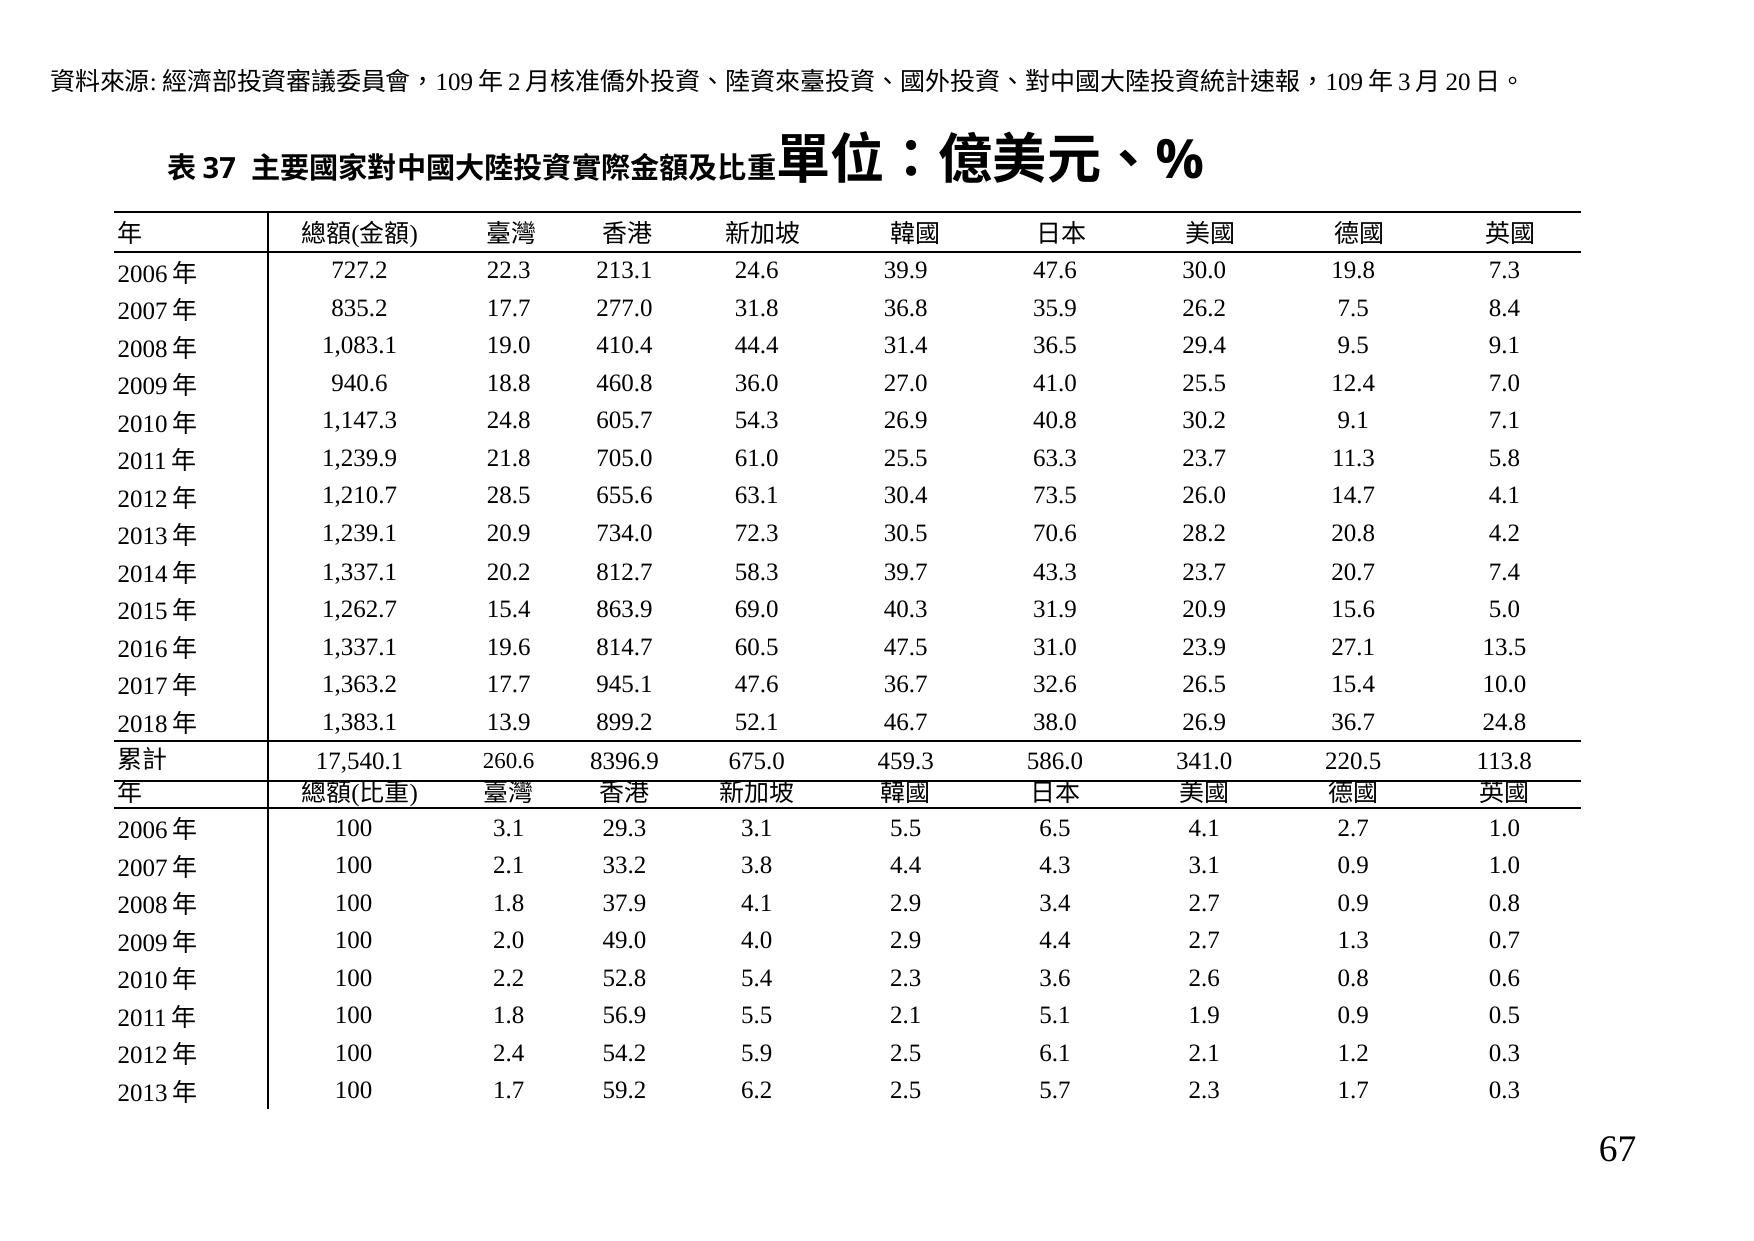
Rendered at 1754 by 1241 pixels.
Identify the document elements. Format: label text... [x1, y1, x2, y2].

table_cell 23.9 [1129, 628, 1278, 665]
table_cell 73.5 [980, 478, 1129, 515]
table_cell 1.7 [451, 1071, 566, 1109]
table_cell 58.3 [682, 553, 831, 590]
table_cell 0.8 [1279, 959, 1428, 996]
table_cell 3.6 [980, 959, 1129, 996]
table_cell 0.9 [1279, 996, 1428, 1034]
table_cell 30.0 [1129, 253, 1278, 290]
table_header 總額(金額) [269, 213, 451, 251]
table_cell 460.8 [566, 365, 682, 403]
table_cell 13.9 [451, 703, 566, 740]
table_cell 1.7 [1279, 1071, 1428, 1109]
table_cell 47.6 [682, 665, 831, 703]
table_cell 27.0 [831, 365, 980, 403]
table_cell 5.5 [682, 996, 831, 1034]
table_cell 22.3 [451, 253, 566, 290]
table_cell 15.4 [451, 590, 566, 628]
table_cell 1,337.1 [269, 628, 451, 665]
table_cell 1.8 [451, 884, 566, 921]
table_cell 4.3 [980, 846, 1129, 884]
table_cell 0.9 [1279, 884, 1428, 921]
table_cell 1,147.3 [269, 403, 451, 440]
table_cell 2.7 [1129, 921, 1278, 959]
table_cell 2012年 [114, 1034, 267, 1071]
table_cell 100 [269, 959, 451, 996]
table_cell 19.8 [1279, 253, 1428, 290]
table_cell 36.7 [831, 665, 980, 703]
table_cell 38.0 [980, 703, 1129, 740]
table_cell 52.8 [566, 959, 682, 996]
table_cell 59.2 [566, 1071, 682, 1109]
table_cell 韓國 [831, 782, 980, 807]
table_cell 26.9 [1129, 703, 1278, 740]
table_cell 39.7 [831, 553, 980, 590]
table_cell 17.7 [451, 290, 566, 328]
table_cell 2006年 [114, 809, 267, 846]
table_cell 727.2 [269, 253, 451, 290]
table_cell 26.2 [1129, 290, 1278, 328]
table_cell 2013年 [114, 1071, 267, 1109]
table_cell 30.2 [1129, 403, 1278, 440]
table_cell 100 [269, 921, 451, 959]
table_cell 1.9 [1129, 996, 1278, 1034]
table_cell 899.2 [566, 703, 682, 740]
table_cell 2.4 [451, 1034, 566, 1071]
table_cell 20.8 [1279, 515, 1428, 553]
table_cell 2.6 [1129, 959, 1278, 996]
table_cell 4.2 [1428, 515, 1581, 553]
table_cell 2011年 [114, 996, 267, 1034]
table_cell 3.1 [451, 809, 566, 846]
table_cell 6.2 [682, 1071, 831, 1109]
table_cell 2.9 [831, 921, 980, 959]
table_cell 7.5 [1279, 290, 1428, 328]
text 資料來源: 經濟部投資審議委員會，109年2月核准僑外投資、陸資來臺投資、國外投資、對中國大陸投資統計速報，109年3月20日。 [50, 61, 1698, 98]
table_cell 20.7 [1279, 553, 1428, 590]
table_cell 30.4 [831, 478, 980, 515]
table_cell 4.1 [1129, 809, 1278, 846]
table_cell 7.3 [1428, 253, 1581, 290]
table_header 美國 [1129, 213, 1278, 251]
table_cell 2.3 [831, 959, 980, 996]
table_cell 25.5 [831, 440, 980, 478]
table_cell 2.1 [451, 846, 566, 884]
table_header 德國 [1279, 213, 1428, 251]
table_cell 20.2 [451, 553, 566, 590]
table_cell 410.4 [566, 328, 682, 365]
table_cell 36.7 [1279, 703, 1428, 740]
table_cell 19.0 [451, 328, 566, 365]
table_cell 14.7 [1279, 478, 1428, 515]
table_cell 4.1 [682, 884, 831, 921]
table_cell 3.8 [682, 846, 831, 884]
table_cell 9.1 [1279, 403, 1428, 440]
table_cell 40.3 [831, 590, 980, 628]
table_header 新加坡 [682, 213, 831, 251]
table_cell 1,262.7 [269, 590, 451, 628]
table_cell 24.8 [451, 403, 566, 440]
table_cell 100 [269, 809, 451, 846]
table_cell 100 [269, 996, 451, 1034]
table_cell 美國 [1129, 782, 1278, 807]
table_cell 28.2 [1129, 515, 1278, 553]
table_cell 2.1 [1129, 1034, 1278, 1071]
table_cell 31.8 [682, 290, 831, 328]
table_cell 7.1 [1428, 403, 1581, 440]
table_cell 705.0 [566, 440, 682, 478]
table_cell 18.8 [451, 365, 566, 403]
table_cell 814.7 [566, 628, 682, 665]
table_cell 26.5 [1129, 665, 1278, 703]
table_cell 54.3 [682, 403, 831, 440]
table_cell 2011年 [114, 440, 267, 478]
table_cell 31.9 [980, 590, 1129, 628]
table_cell 1.0 [1428, 809, 1581, 846]
table_cell 277.0 [566, 290, 682, 328]
table_cell 36.5 [980, 328, 1129, 365]
table_cell 13.5 [1428, 628, 1581, 665]
table_cell 10.0 [1428, 665, 1581, 703]
table_cell 2.1 [831, 996, 980, 1034]
table_cell 1,337.1 [269, 553, 451, 590]
table_cell 61.0 [682, 440, 831, 478]
table_cell 0.3 [1428, 1071, 1581, 1109]
table_cell 2013年 [114, 515, 267, 553]
table_cell 15.6 [1279, 590, 1428, 628]
table_cell 2008年 [114, 884, 267, 921]
table_cell 24.6 [682, 253, 831, 290]
table_cell 459.3 [831, 742, 980, 780]
table_cell 總額(比重) [269, 782, 451, 807]
table_cell 年 [114, 782, 267, 807]
table_cell 72.3 [682, 515, 831, 553]
table_cell 1.3 [1279, 921, 1428, 959]
table_cell 341.0 [1129, 742, 1278, 780]
table_cell 5.1 [980, 996, 1129, 1034]
table_cell 3.1 [682, 809, 831, 846]
table_cell 863.9 [566, 590, 682, 628]
table_cell 8.4 [1428, 290, 1581, 328]
table_cell 30.5 [831, 515, 980, 553]
table_header 日本 [980, 213, 1129, 251]
table_cell 31.0 [980, 628, 1129, 665]
table_cell 41.0 [980, 365, 1129, 403]
table_cell 675.0 [682, 742, 831, 780]
table_cell 2.7 [1279, 809, 1428, 846]
table_cell 70.6 [980, 515, 1129, 553]
table_cell 29.3 [566, 809, 682, 846]
table_cell 4.4 [980, 921, 1129, 959]
table_cell 5.5 [831, 809, 980, 846]
table_cell 2010年 [114, 403, 267, 440]
table_cell 56.9 [566, 996, 682, 1034]
table_cell 2.5 [831, 1034, 980, 1071]
table_cell 17.7 [451, 665, 566, 703]
table_cell 4.0 [682, 921, 831, 959]
table_cell 5.9 [682, 1034, 831, 1071]
table_cell 1,239.9 [269, 440, 451, 478]
table_cell 1,210.7 [269, 478, 451, 515]
table_cell 940.6 [269, 365, 451, 403]
table_cell 0.9 [1279, 846, 1428, 884]
table_cell 2009年 [114, 365, 267, 403]
table_cell 69.0 [682, 590, 831, 628]
table_cell 2.5 [831, 1071, 980, 1109]
table_cell 100 [269, 1034, 451, 1071]
table_cell 0.7 [1428, 921, 1581, 959]
table_cell 25.5 [1129, 365, 1278, 403]
table_cell 812.7 [566, 553, 682, 590]
table_cell 9.1 [1428, 328, 1581, 365]
table_header 韓國 [831, 213, 980, 251]
table_cell 1.8 [451, 996, 566, 1034]
table_cell 734.0 [566, 515, 682, 553]
table_cell 27.1 [1279, 628, 1428, 665]
table_cell 2.3 [1129, 1071, 1278, 1109]
table_cell 46.7 [831, 703, 980, 740]
table_cell 3.4 [980, 884, 1129, 921]
table_cell 2017年 [114, 665, 267, 703]
table_header 年 [114, 213, 267, 251]
table_cell 2016年 [114, 628, 267, 665]
table_cell 6.1 [980, 1034, 1129, 1071]
table_cell 54.2 [566, 1034, 682, 1071]
table_cell 累計 [114, 742, 267, 780]
table_cell 655.6 [566, 478, 682, 515]
table_cell 0.3 [1428, 1034, 1581, 1071]
table_cell 2010年 [114, 959, 267, 996]
table_cell 100 [269, 846, 451, 884]
table_cell 213.1 [566, 253, 682, 290]
table_cell 36.0 [682, 365, 831, 403]
table_cell 7.0 [1428, 365, 1581, 403]
table_cell 新加坡 [682, 782, 831, 807]
table_cell 37.9 [566, 884, 682, 921]
table_header 香港 [566, 213, 682, 251]
table_cell 21.8 [451, 440, 566, 478]
table_cell 英國 [1428, 782, 1581, 807]
table_cell 2012年 [114, 478, 267, 515]
table_cell 2018年 [114, 703, 267, 740]
table_cell 23.7 [1129, 553, 1278, 590]
table_cell 2.0 [451, 921, 566, 959]
table_cell 220.5 [1279, 742, 1428, 780]
table_cell 835.2 [269, 290, 451, 328]
table_cell 26.9 [831, 403, 980, 440]
table_cell 63.1 [682, 478, 831, 515]
table_cell 29.4 [1129, 328, 1278, 365]
table_cell 2015年 [114, 590, 267, 628]
table_cell 2.2 [451, 959, 566, 996]
table_cell 47.6 [980, 253, 1129, 290]
table_cell 香港 [566, 782, 682, 807]
table_cell 24.8 [1428, 703, 1581, 740]
table_cell 0.8 [1428, 884, 1581, 921]
table_cell 6.5 [980, 809, 1129, 846]
table_cell 19.6 [451, 628, 566, 665]
table_cell 49.0 [566, 921, 682, 959]
table_cell 2014年 [114, 553, 267, 590]
table_header 英國 [1428, 213, 1581, 251]
table_cell 26.0 [1129, 478, 1278, 515]
table_cell 8396.9 [566, 742, 682, 780]
table_cell 2.7 [1129, 884, 1278, 921]
table_cell 0.5 [1428, 996, 1581, 1034]
table_cell 40.8 [980, 403, 1129, 440]
table_cell 63.3 [980, 440, 1129, 478]
table_cell 12.4 [1279, 365, 1428, 403]
table_cell 1.0 [1428, 846, 1581, 884]
table_cell 2007年 [114, 290, 267, 328]
table_cell 2007年 [114, 846, 267, 884]
table_cell 23.7 [1129, 440, 1278, 478]
table_cell 2.9 [831, 884, 980, 921]
table_cell 260.6 [451, 742, 566, 780]
table_cell 35.9 [980, 290, 1129, 328]
table_cell 44.4 [682, 328, 831, 365]
table_cell 945.1 [566, 665, 682, 703]
table_cell 586.0 [980, 742, 1129, 780]
table_cell 1,239.1 [269, 515, 451, 553]
table_cell 4.1 [1428, 478, 1581, 515]
table_cell 5.8 [1428, 440, 1581, 478]
table_cell 20.9 [451, 515, 566, 553]
table_cell 日本 [980, 782, 1129, 807]
table_header 臺灣 [451, 213, 566, 251]
table_cell 28.5 [451, 478, 566, 515]
table_cell 臺灣 [451, 782, 566, 807]
table_cell 36.8 [831, 290, 980, 328]
table_cell 33.2 [566, 846, 682, 884]
table_cell 5.7 [980, 1071, 1129, 1109]
table_cell 2008年 [114, 328, 267, 365]
table_cell 德國 [1279, 782, 1428, 807]
table_cell 1,363.2 [269, 665, 451, 703]
table_cell 32.6 [980, 665, 1129, 703]
table_cell 17,540.1 [269, 742, 451, 780]
table_cell 113.8 [1428, 742, 1581, 780]
table_cell 1,383.1 [269, 703, 451, 740]
table_cell 1,083.1 [269, 328, 451, 365]
table_cell 5.4 [682, 959, 831, 996]
table_cell 39.9 [831, 253, 980, 290]
table_cell 2009年 [114, 921, 267, 959]
table_cell 605.7 [566, 403, 682, 440]
table_cell 2006年 [114, 253, 267, 290]
table_cell 43.3 [980, 553, 1129, 590]
table_cell 9.5 [1279, 328, 1428, 365]
subtitle 表37 主要國家對中國大陸投資實際金額及比重單位：億美元、% [59, 98, 1636, 211]
table_cell 100 [269, 884, 451, 921]
table_cell 0.6 [1428, 959, 1581, 996]
table_cell 15.4 [1279, 665, 1428, 703]
table_cell 31.4 [831, 328, 980, 365]
table_cell 7.4 [1428, 553, 1581, 590]
table_cell 1.2 [1279, 1034, 1428, 1071]
table_cell 60.5 [682, 628, 831, 665]
table_cell 11.3 [1279, 440, 1428, 478]
table_cell 52.1 [682, 703, 831, 740]
table_cell 47.5 [831, 628, 980, 665]
table_cell 3.1 [1129, 846, 1278, 884]
table_cell 100 [269, 1071, 451, 1109]
table_cell 4.4 [831, 846, 980, 884]
table_cell 20.9 [1129, 590, 1278, 628]
table_cell 5.0 [1428, 590, 1581, 628]
